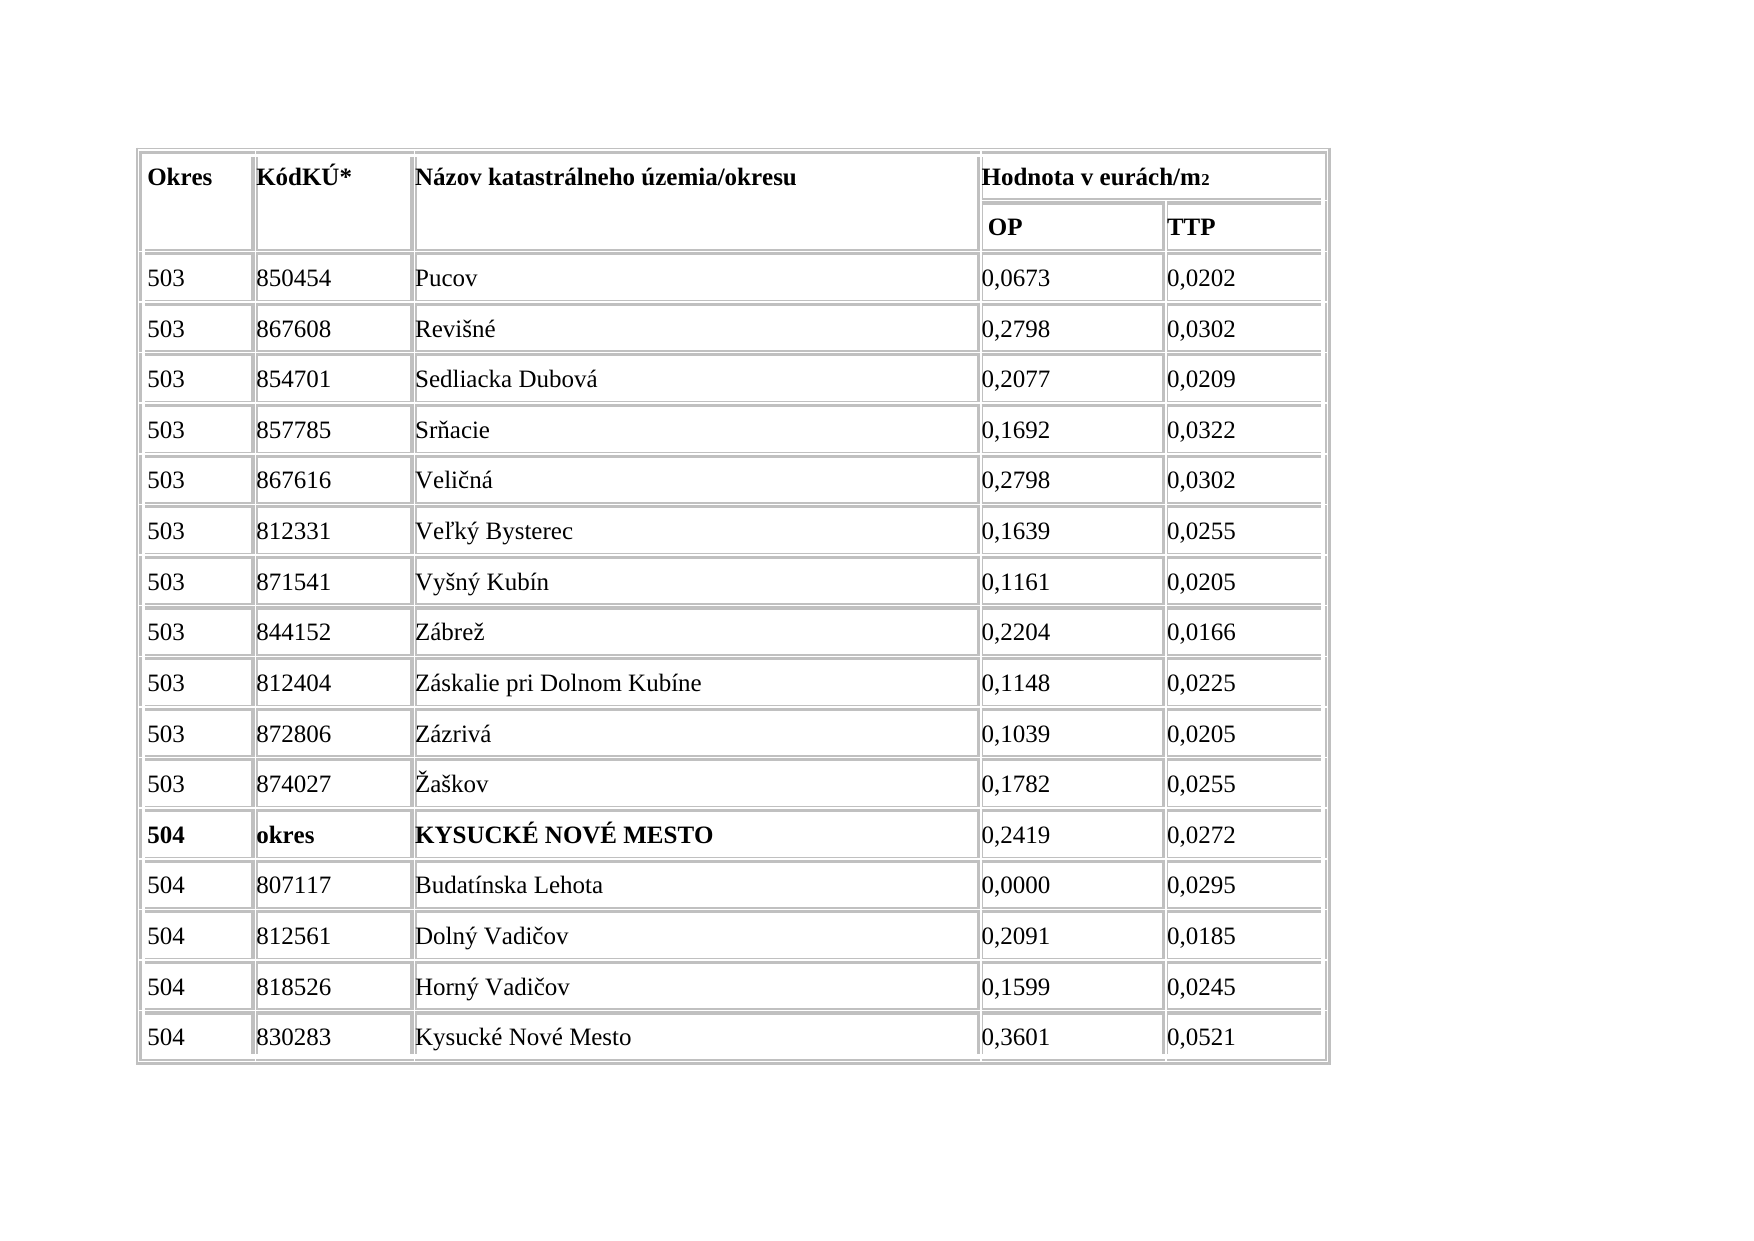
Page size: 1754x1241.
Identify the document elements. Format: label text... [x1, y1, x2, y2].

table_cell 504 [139, 958, 254, 1008]
table_cell 0,2419 [983, 812, 1162, 856]
table_cell 0,0521 [1165, 1008, 1328, 1059]
table_cell Záskalie pri Dolnom Kubíne [417, 660, 977, 704]
table_cell 818526 [258, 964, 410, 1008]
table_cell TTP [1165, 198, 1328, 249]
table_cell 0,0185 [1165, 907, 1328, 958]
table_cell 503 [139, 755, 254, 806]
table_cell 0,0202 [1165, 249, 1328, 299]
table_cell 0,2091 [983, 913, 1162, 958]
table_cell 503 [139, 350, 254, 401]
table_cell 0,0295 [1165, 856, 1328, 907]
table_cell 0,1639 [983, 508, 1162, 553]
table_cell Veľký Bysterec [417, 508, 977, 553]
table_cell 0,0205 [1165, 553, 1328, 603]
table_cell KYSUCKÉ NOVÉ MESTO [417, 812, 977, 856]
table_cell Srňacie [417, 407, 977, 451]
table_cell 503 [139, 451, 254, 502]
table_cell 0,0302 [1165, 451, 1328, 502]
table_cell 0,3601 [980, 1008, 1165, 1059]
table_cell 850454 [258, 255, 410, 299]
table_cell 0,2798 [983, 458, 1162, 502]
table_cell 0,1782 [983, 761, 1162, 806]
table_cell 0,1161 [983, 559, 1162, 603]
table_cell 504 [139, 907, 254, 958]
table_cell 0,0272 [1165, 806, 1328, 856]
table_cell OP [983, 205, 1162, 249]
table_cell 874027 [258, 761, 410, 806]
table_cell Pucov [417, 255, 977, 299]
table_cell 0,0166 [1165, 603, 1328, 654]
table_cell 867616 [258, 458, 410, 502]
table_cell 854701 [258, 356, 410, 401]
table_cell 0,0245 [1165, 958, 1328, 1008]
table_cell 0,0322 [1165, 401, 1328, 451]
table_cell 830283 [255, 1008, 413, 1059]
table_cell 0,1599 [983, 964, 1162, 1008]
table_header Názov katastrálneho územia/okresu [414, 149, 980, 249]
table_cell Zázrivá [417, 711, 977, 755]
table_cell 504 [139, 856, 254, 907]
table_cell 0,0000 [983, 863, 1162, 907]
table_cell 0,0209 [1165, 350, 1328, 401]
table_cell 503 [139, 553, 254, 603]
table_cell 503 [139, 401, 254, 451]
table_cell 503 [139, 249, 254, 299]
table_cell Budatínska Lehota [417, 863, 977, 907]
table_cell 0,1148 [983, 660, 1162, 704]
table_cell 0,0673 [983, 255, 1162, 299]
table_cell 503 [139, 705, 254, 755]
table_cell 0,0205 [1165, 705, 1328, 755]
table_cell Zábrež [417, 610, 977, 654]
table_cell Revišné [417, 306, 977, 350]
table_header KódKÚ* [255, 149, 413, 249]
table_cell 0,0302 [1165, 300, 1328, 350]
table_cell 867608 [258, 306, 410, 350]
table_cell 0,0225 [1165, 654, 1328, 704]
table_cell 504 [139, 1008, 254, 1059]
table_cell 503 [139, 502, 254, 553]
table_cell 0,2077 [983, 356, 1162, 401]
table_cell 844152 [258, 610, 410, 654]
table_cell 857785 [258, 407, 410, 451]
table_cell 0,0255 [1165, 502, 1328, 553]
table_header Hodnota v eurách/m2 [980, 149, 1328, 198]
table_cell 503 [139, 654, 254, 704]
table_cell 807117 [258, 863, 410, 907]
table_cell 503 [139, 300, 254, 350]
table_cell 812331 [258, 508, 410, 553]
table_cell Žaškov [417, 761, 977, 806]
table_cell Horný Vadičov [417, 964, 977, 1008]
table_cell Kysucké Nové Mesto [414, 1008, 980, 1059]
table_cell Veličná [417, 458, 977, 502]
table_cell 871541 [258, 559, 410, 603]
table_cell okres [258, 812, 410, 856]
table_cell 812404 [258, 660, 410, 704]
table_cell Dolný Vadičov [417, 913, 977, 958]
table_cell 504 [139, 806, 254, 856]
table_cell 812561 [258, 913, 410, 958]
table_cell 0,0255 [1165, 755, 1328, 806]
table_cell Sedliacka Dubová [417, 356, 977, 401]
table_cell 872806 [258, 711, 410, 755]
table_cell 0,2798 [983, 306, 1162, 350]
table_cell 0,2204 [983, 610, 1162, 654]
table_cell Vyšný Kubín [417, 559, 977, 603]
table_cell 0,1692 [983, 407, 1162, 451]
table_cell 503 [139, 603, 254, 654]
table_cell 0,1039 [983, 711, 1162, 755]
table_header Okres [142, 154, 254, 249]
